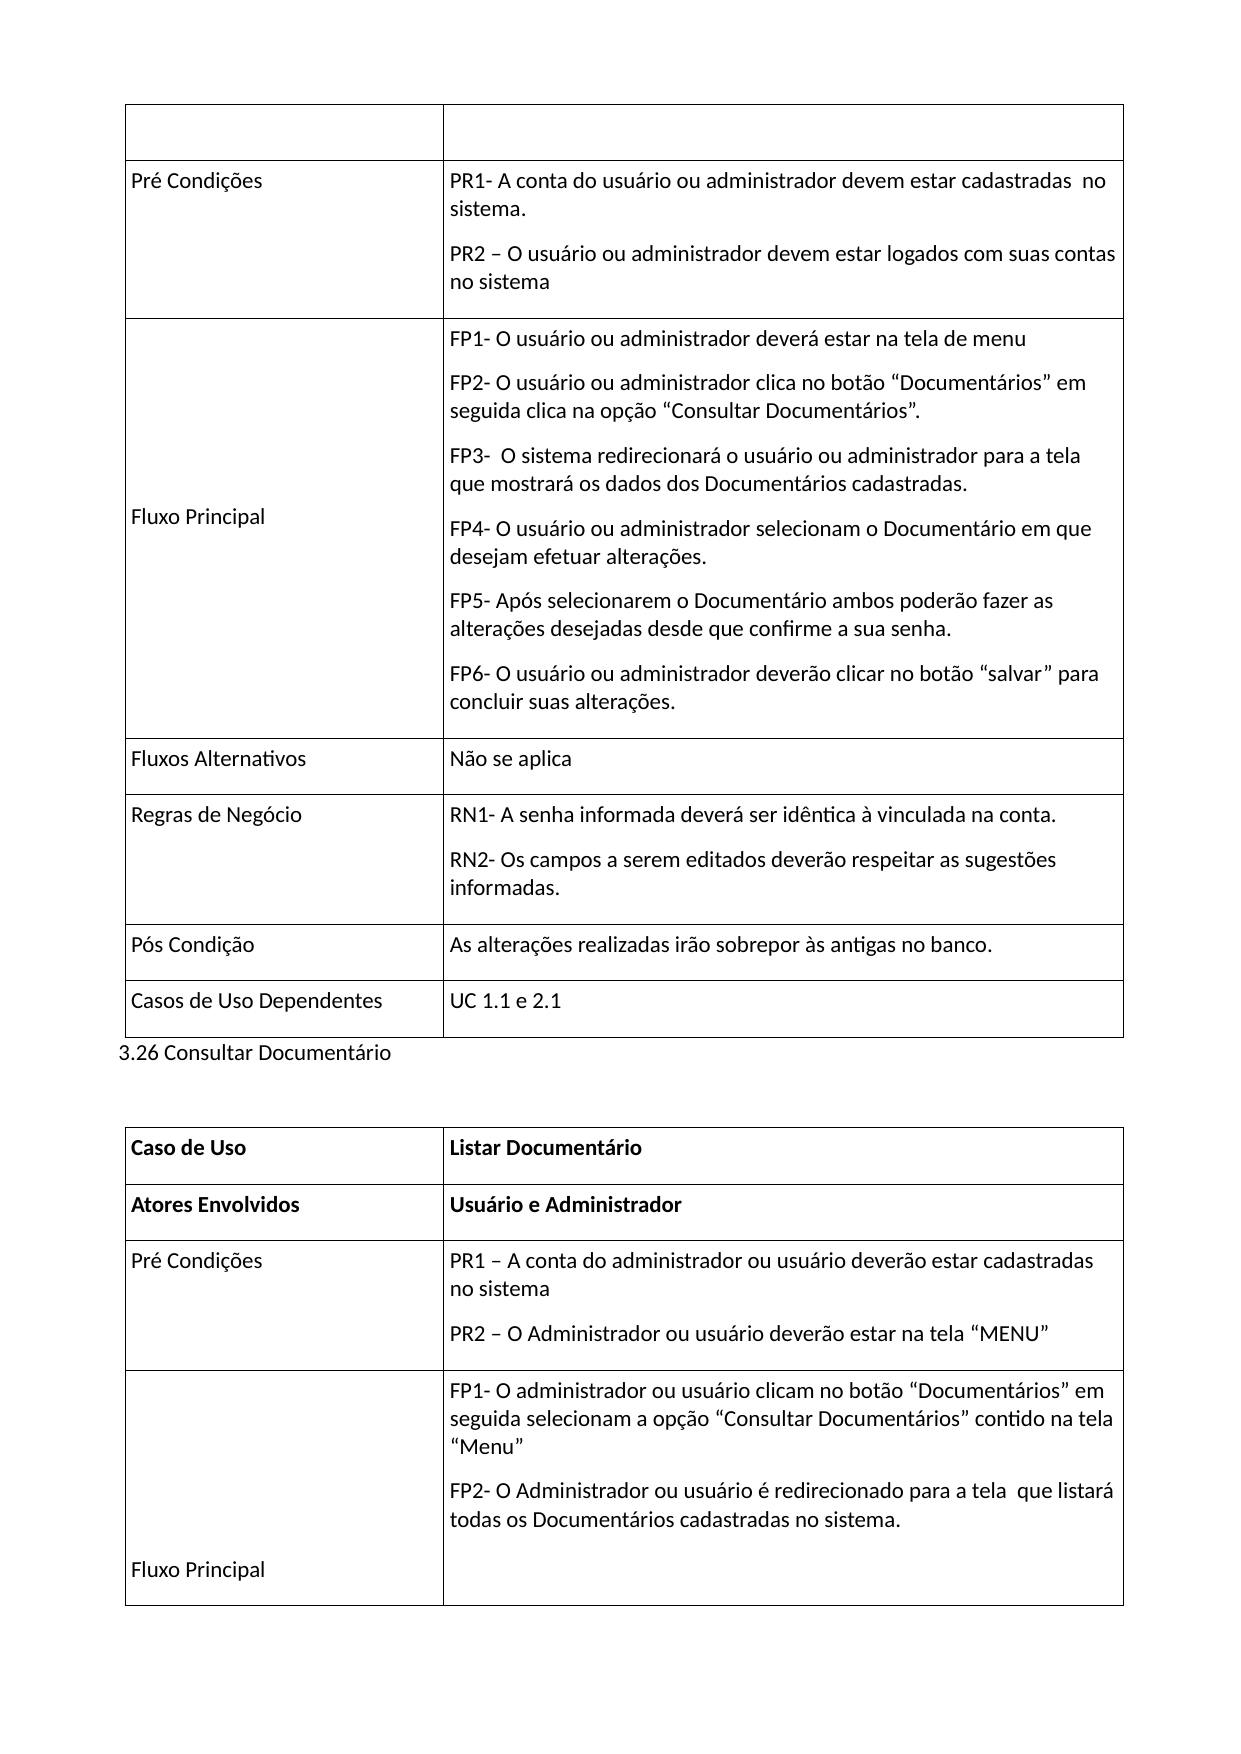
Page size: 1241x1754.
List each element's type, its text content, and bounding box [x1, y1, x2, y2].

table_cell PR1 – A conta do administrador ou usuário deverão estar cadastradas no sistema PR2 – O Administrador ou usuário deverão estar na tela “MENU” [444, 1241, 1123, 1370]
table_cell Atores Envolvidos [126, 1185, 443, 1240]
table_cell Pós Condição [126, 925, 443, 980]
table_cell As alterações realizadas irão sobrepor às antigas no banco. [444, 925, 1123, 980]
table_cell FP1- O administrador ou usuário clicam no botão “Documentários” em seguida selecionam a opção “Consultar Documentários” contido na tela “Menu” FP2- O Administrador ou usuário é redirecionado para a tela que listará todas os Documentários cadastradas no sistema. [444, 1371, 1123, 1605]
table_cell FP1- O usuário ou administrador deverá estar na tela de menu FP2- O usuário ou administrador clica no botão “Documentários” em seguida clica na opção “Consultar Documentários”. FP3- O sistema redirecionará o usuário ou administrador para a tela que mostrará os dados dos Documentários cadastradas. FP4- O usuário ou administrador selecionam o Documentário em que desejam efetuar alterações. FP5- Após selecionarem o Documentário ambos poderão fazer as alterações desejadas desde que confirme a sua senha. FP6- O usuário ou administrador deverão clicar no botão “salvar” para concluir suas alterações. [444, 319, 1123, 738]
table_cell Usuário e Administrador [444, 1185, 1123, 1240]
table_cell Fluxo Principal [126, 319, 443, 738]
table_cell Casos de Uso Dependentes [126, 981, 443, 1037]
table_cell Não se aplica [444, 739, 1123, 794]
table_cell [444, 105, 1123, 160]
table_cell Regras de Negócio [126, 795, 443, 924]
table_header Listar Documentário [444, 1128, 1123, 1184]
table_cell UC 1.1 e 2.1 [444, 981, 1123, 1037]
table_cell PR1- A conta do usuário ou administrador devem estar cadastradas no sistema. PR2 – O usuário ou administrador devem estar logados com suas contas no sistema [444, 161, 1123, 317]
table_header Caso de Uso [126, 1128, 443, 1184]
table_cell Pré Condições [126, 1241, 443, 1370]
table_cell Fluxos Alternativos [126, 739, 443, 794]
table_cell [126, 105, 443, 160]
table_cell Fluxo Principal [126, 1371, 443, 1605]
table_cell Pré Condições [126, 161, 443, 317]
table_cell RN1- A senha informada deverá ser idêntica à vinculada na conta. RN2- Os campos a serem editados deverão respeitar as sugestões informadas. [444, 795, 1123, 924]
subtitle 3.26 Consultar Documentário [118, 1038, 1122, 1066]
